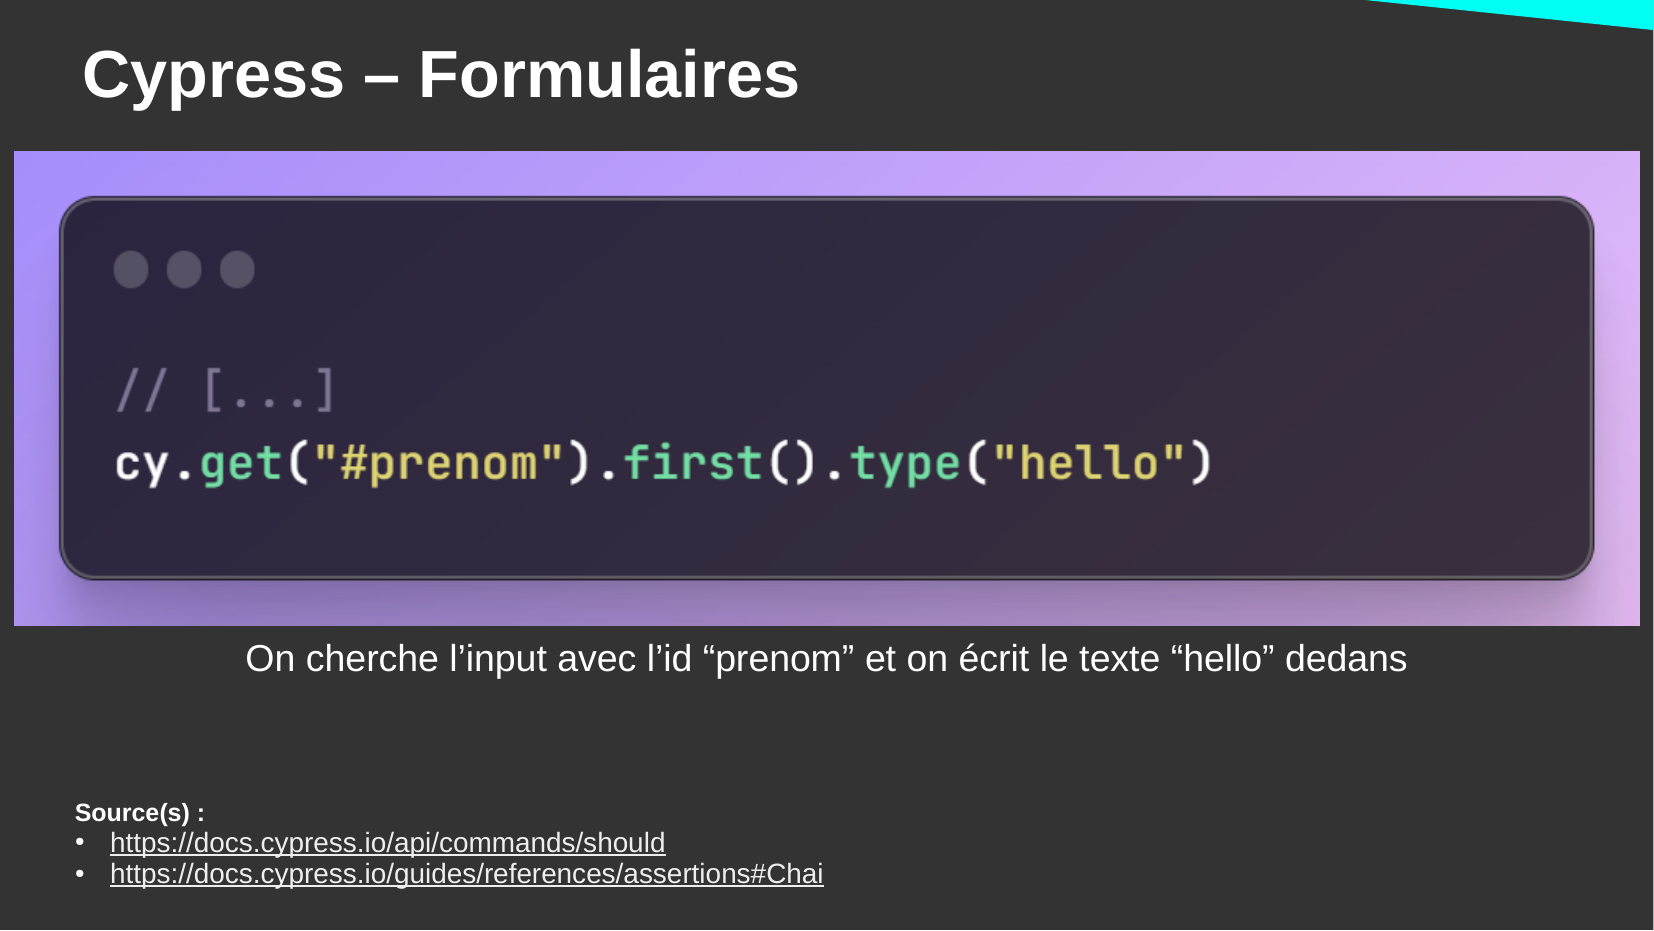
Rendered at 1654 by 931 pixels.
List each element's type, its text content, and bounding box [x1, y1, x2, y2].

text_box [1365, 0, 1654, 31]
text_box Source(s) : https://docs.cypress.io/api/commands/should https://docs.cypress.io/guides/references/assertions#Chai [60, 791, 1546, 898]
picture [14, 151, 1640, 626]
title Cypress – Formulaires [82, 37, 1158, 112]
list On cherche l’input avec l’id “prenom” et on écrit le texte “hello” dedans [165, 637, 1489, 697]
